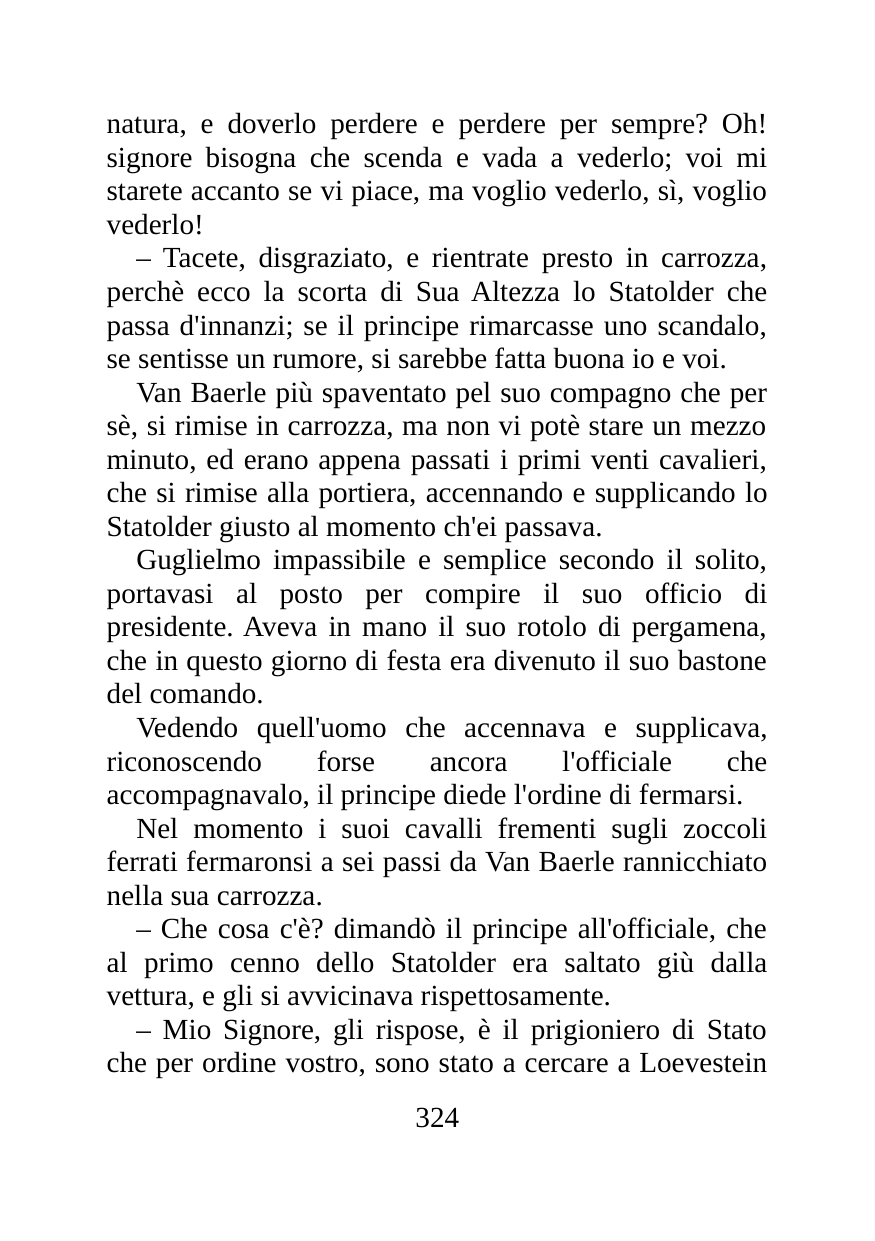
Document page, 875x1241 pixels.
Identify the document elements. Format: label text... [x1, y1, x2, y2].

text ‒ Mio Signore, gli rispose, è il prigioniero di Stato che per ordine vostro, sono stato a cercare a Loevestein [106, 1012, 768, 1079]
text ‒ Tacete, disgraziato, e rientrate presto in carrozza, perchè ecco la scorta di Sua Altezza lo Statolder che passa d'innanzi; se il principe rimarcasse uno scandalo, se sentisse un rumore, si sarebbe fatta buona io e voi. [106, 241, 768, 375]
text ‒ Che cosa c'è? dimandò il principe all'officiale, che al primo cenno dello Statolder era saltato giù dalla vettura, e gli si avvicinava rispettosamente. [106, 911, 768, 1012]
text Vedendo quell'uomo che accennava e supplicava, riconoscendo forse ancora l'officiale che accompagnavalo, il principe diede l'ordine di fermarsi. [106, 710, 768, 811]
text natura, e doverlo perdere e perdere per sempre? Oh! signore bisogna che scenda e vada a vederlo; voi mi starete accanto se vi piace, ma voglio vederlo, sì, voglio vederlo! [106, 106, 768, 241]
text Nel momento i suoi cavalli frementi sugli zoccoli ferrati fermaronsi a sei passi da Van Baerle rannicchiato nella sua carrozza. [106, 811, 768, 911]
text Van Baerle più spaventato pel suo compagno che per sè, si rimise in carrozza, ma non vi potè stare un mezzo minuto, ed erano appena passati i primi venti cavalieri, che si rimise alla portiera, accennando e supplicando lo Statolder giusto al momento ch'ei passava. [106, 375, 768, 542]
text Guglielmo impassibile e semplice secondo il solito, portavasi al posto per compire il suo officio di presidente. Aveva in mano il suo rotolo di pergamena, che in questo giorno di festa era divenuto il suo bastone del comando. [106, 542, 768, 710]
